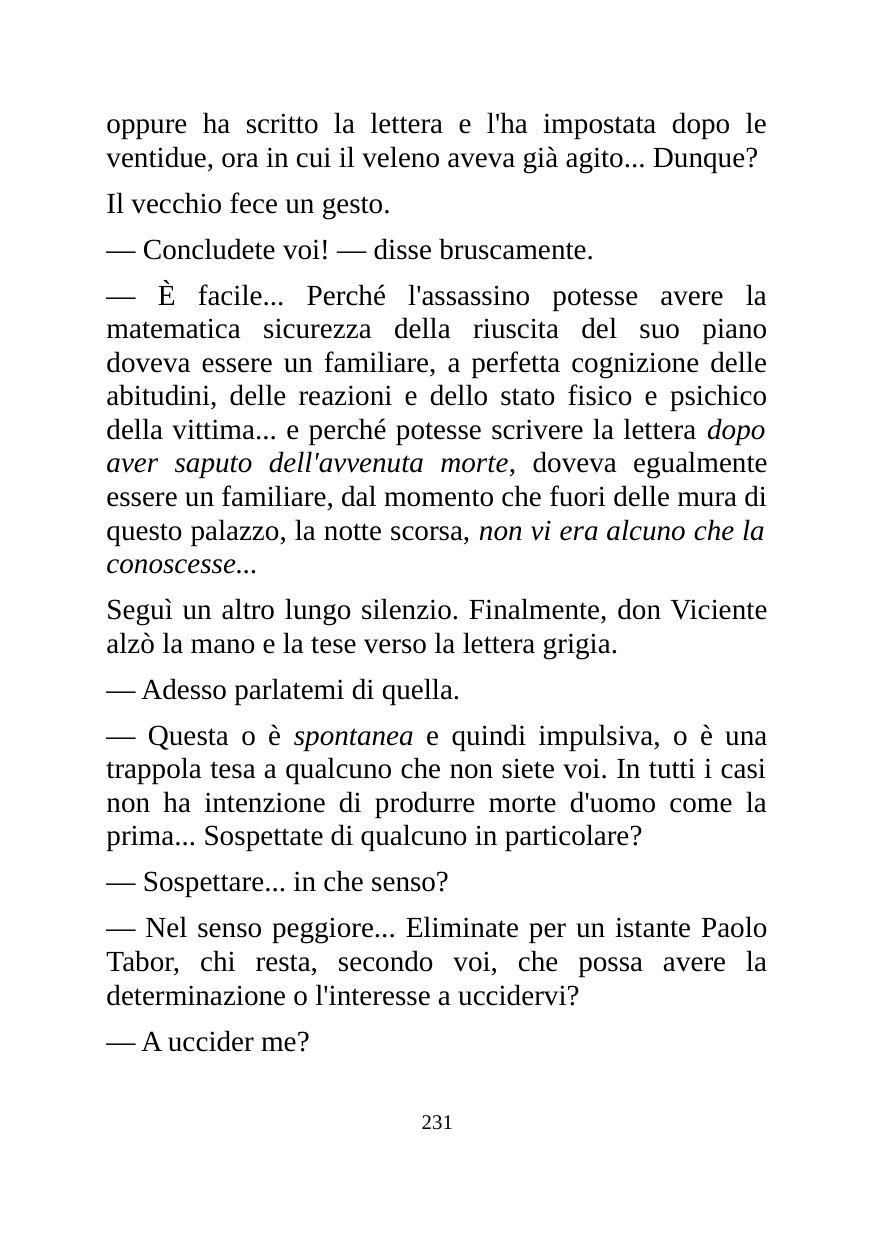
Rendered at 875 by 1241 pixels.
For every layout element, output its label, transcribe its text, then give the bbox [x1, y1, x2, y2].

text — È facile... Perché l'assassino potesse avere la matematica sicurezza della riuscita del suo piano doveva essere un familiare, a perfetta cognizione delle abitudini, delle reazioni e dello stato fisico e psichico della vittima... e perché potesse scrivere la lettera dopo aver saputo dell'avvenuta morte, doveva egualmente essere un familiare, dal momento che fuori delle mura di questo palazzo, la notte scorsa, non vi era alcuno che la conoscesse... [106, 278, 768, 580]
text — Nel senso peggiore... Eliminate per un istante Paolo Tabor, chi resta, secondo voi, che possa avere la determinazione o l'interesse a uccidervi? [106, 911, 768, 1011]
text — A uccider me? [106, 1024, 768, 1057]
text Il vecchio fece un gesto. [106, 186, 768, 219]
text — Questa o è spontanea e quindi impulsiva, o è una trappola tesa a qualcuno che non siete voi. In tutti i casi non ha intenzione di produrre morte d'uomo come la prima... Sospettate di qualcuno in particolare? [106, 718, 768, 852]
text Seguì un altro lungo silenzio. Finalmente, don Viciente alzò la mano e la tese verso la lettera grigia. [106, 592, 768, 659]
text — Sospettare... in che senso? [106, 864, 768, 898]
text oppure ha scritto la lettera e l'ha impostata dopo le ventidue, ora in cui il veleno aveva già agito... Dunque? [106, 106, 768, 173]
text — Adesso parlatemi di quella. [106, 672, 768, 705]
text — Concludete voi! — disse bruscamente. [106, 232, 768, 265]
